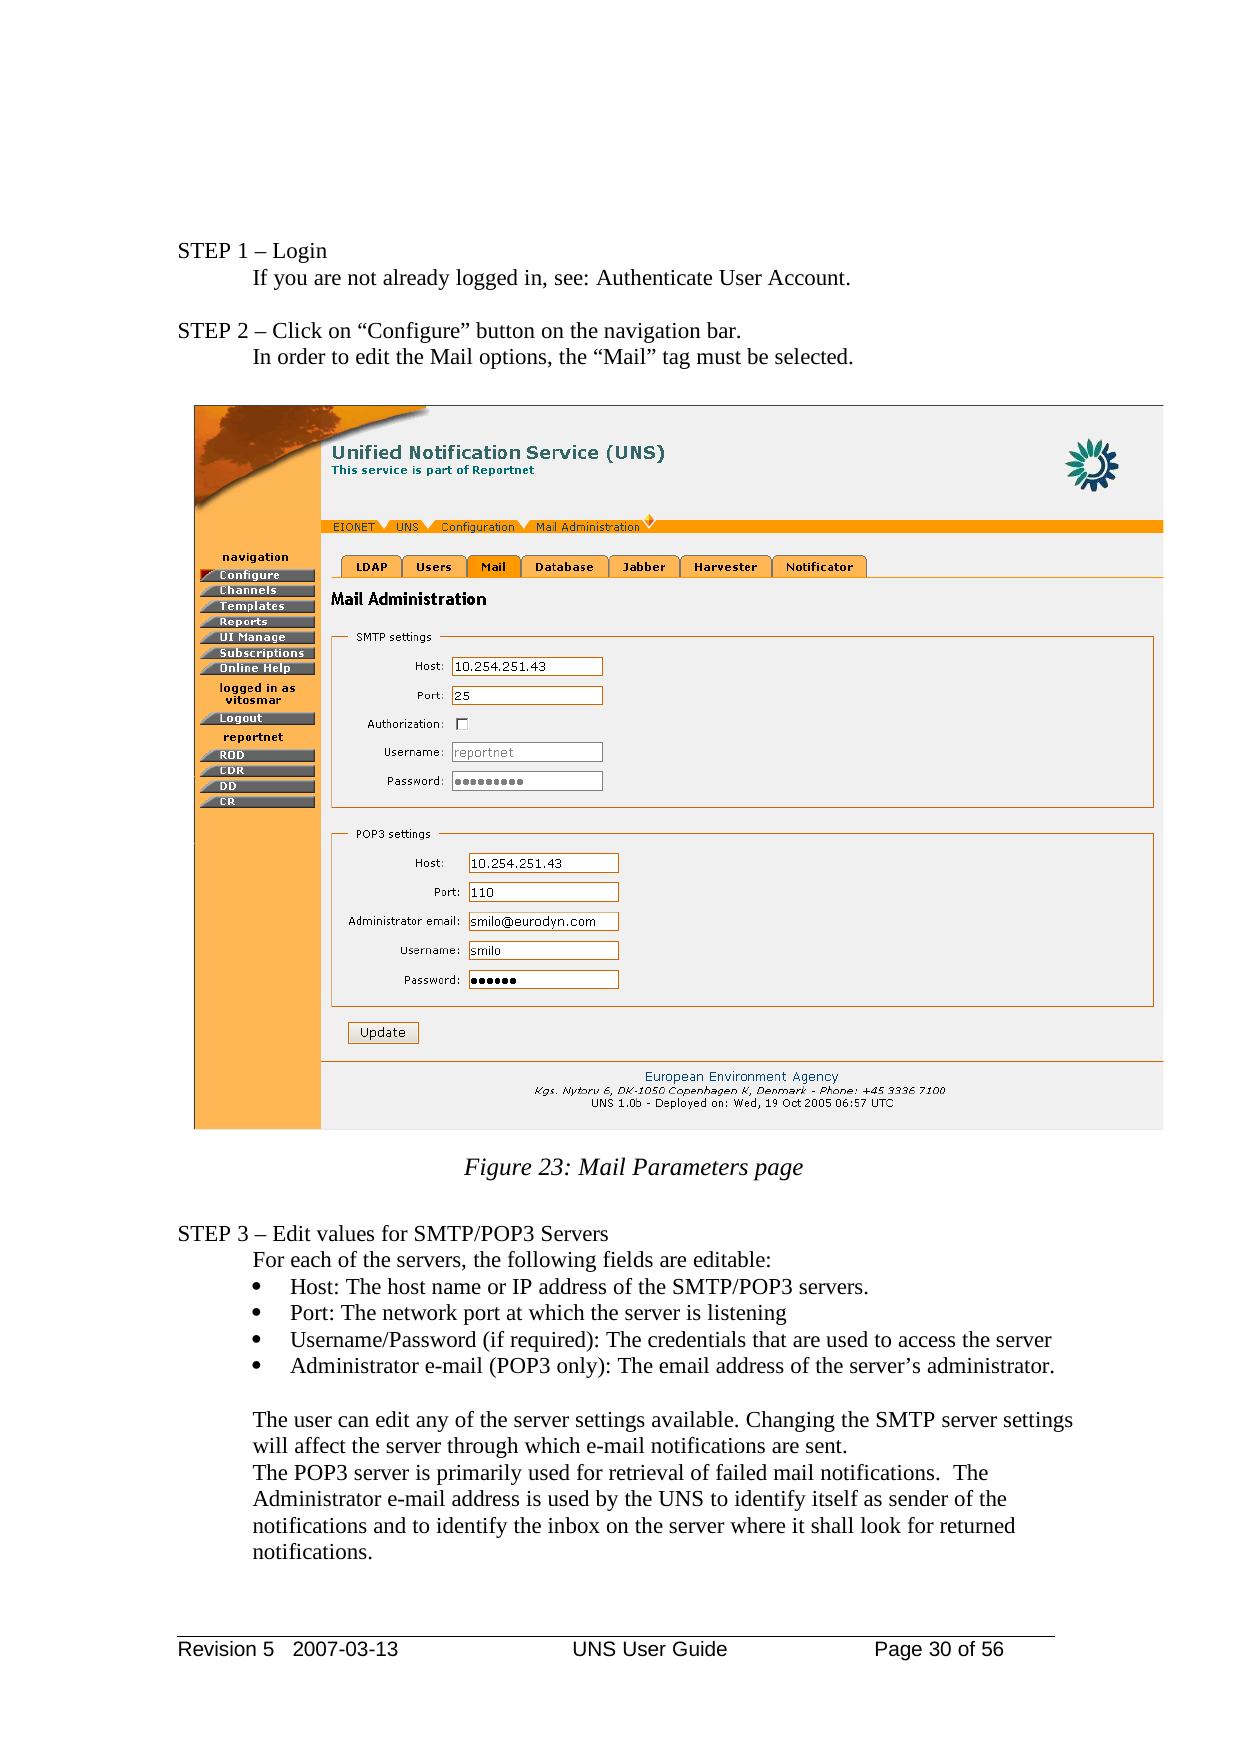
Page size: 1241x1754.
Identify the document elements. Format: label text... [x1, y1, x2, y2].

text STEP 3 – Edit values for SMTP/POP3 Servers [177, 1219, 1092, 1246]
text STEP 2 – Click on “Configure” button on the navigation bar. [177, 317, 1092, 343]
list Host: The host name or IP address of the SMTP/POP3 servers. [252, 1273, 1092, 1299]
list Administrator e-mail (POP3 only): The email address of the server’s administrator. [252, 1352, 1092, 1379]
text The user can edit any of the server settings available. Changing the SMTP server settings will affect the server through which e-mail notifications are sent. [252, 1405, 1092, 1458]
picture [193, 405, 1164, 1130]
text Figure 23: Mail Parameters page [177, 1151, 1092, 1180]
list Port: The network port at which the server is listening [252, 1299, 1092, 1326]
text The POP3 server is primarily used for retrieval of failed mail notifications. The Administrator e-mail address is used by the UNS to identify itself as sender of the notifications and to identify the inbox on the server where it shall look for returned notifications. [252, 1458, 1092, 1565]
text For each of the servers, the following fields are editable: [177, 1246, 1092, 1273]
text In order to edit the Mail options, the “Mail” tag must be selected. [252, 343, 1092, 370]
list Username/Password (if required): The credentials that are used to access the server [252, 1326, 1092, 1352]
text If you are not already logged in, see: Authenticate User Account. [177, 263, 1092, 290]
text STEP 1 – Login [177, 237, 1092, 263]
